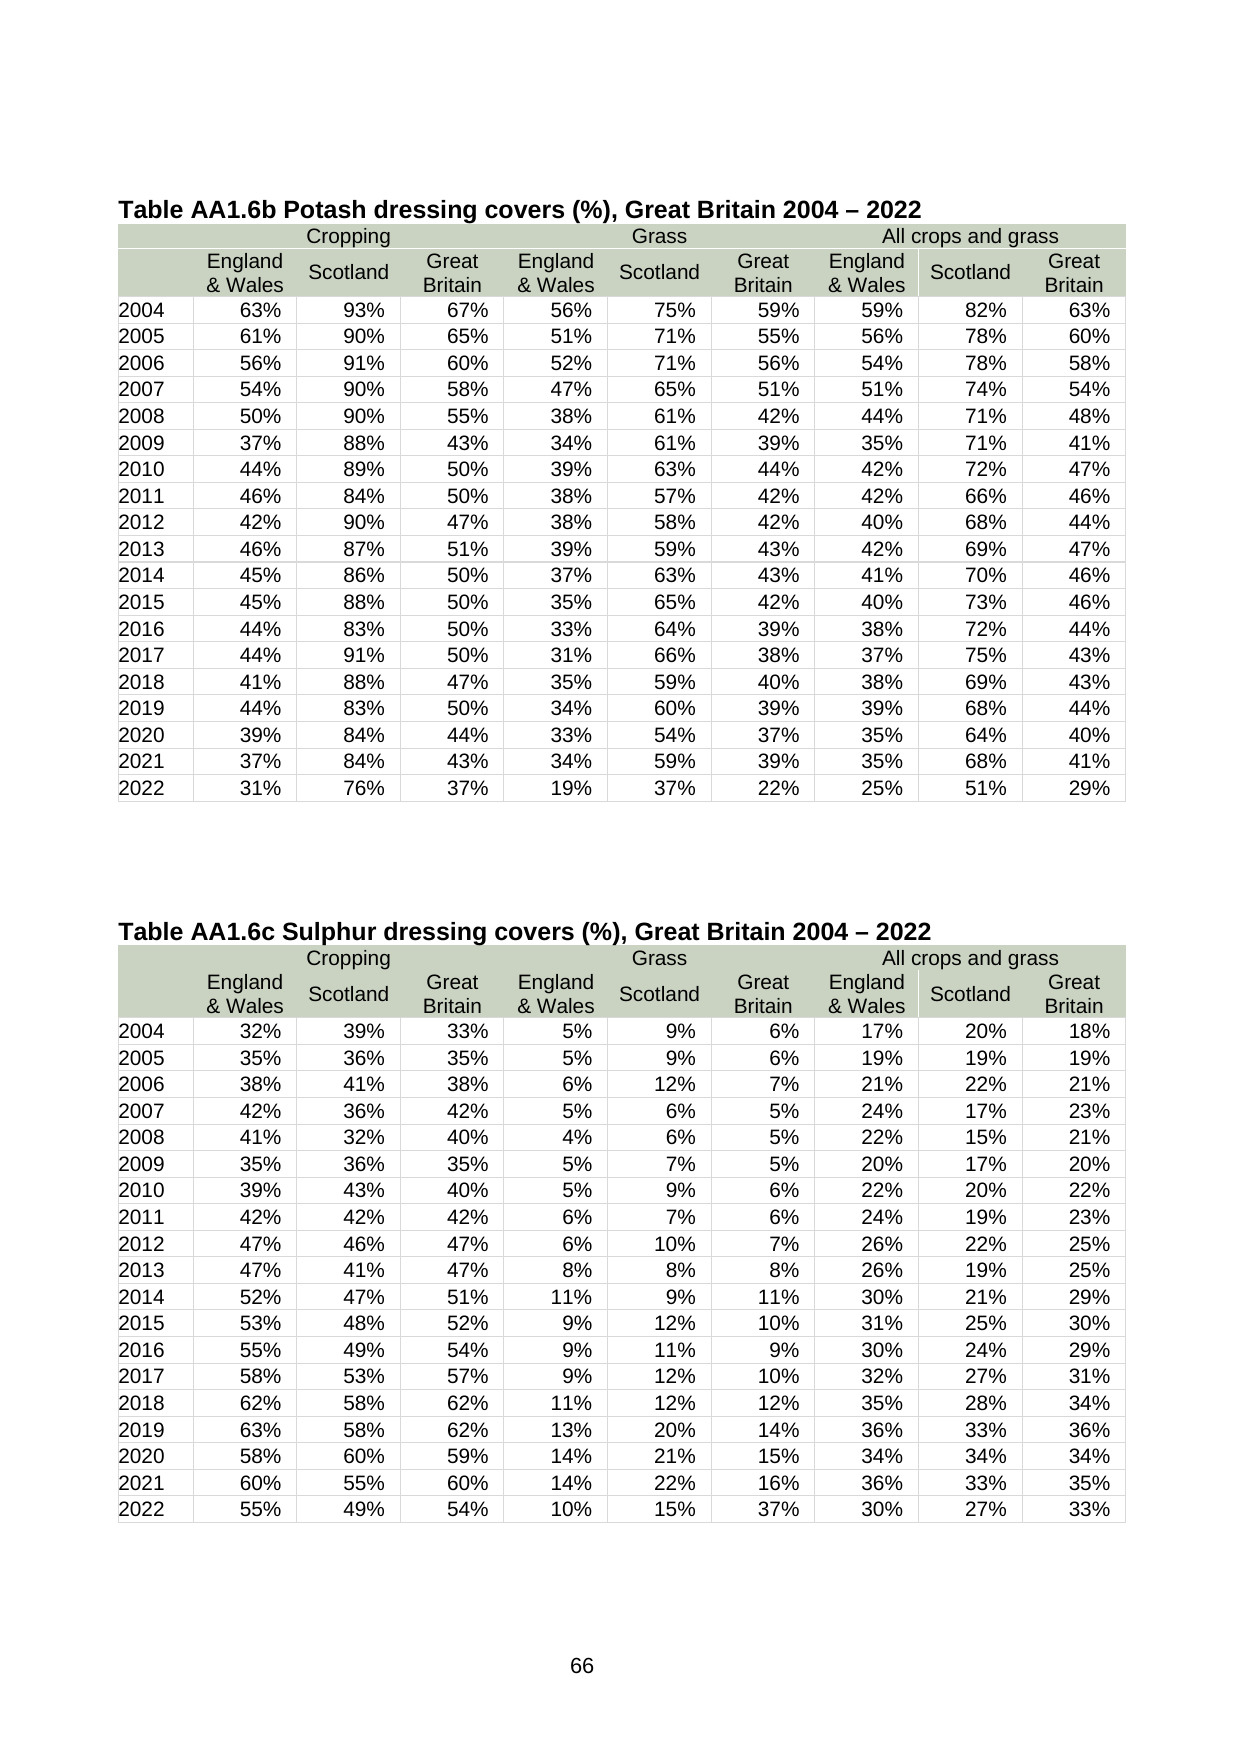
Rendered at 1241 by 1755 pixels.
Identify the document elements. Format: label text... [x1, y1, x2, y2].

table_cell 36% [1023, 1417, 1125, 1442]
table_cell 2006 [119, 1071, 193, 1097]
table_cell 47% [401, 509, 503, 535]
table_cell 9% [608, 1178, 711, 1203]
table_cell 47% [194, 1257, 296, 1283]
table_cell 44% [194, 695, 296, 721]
table_cell 11% [608, 1337, 711, 1362]
table_cell 44% [1023, 509, 1125, 535]
table_cell 59% [608, 749, 711, 774]
table_cell 18% [1023, 1018, 1125, 1044]
table_cell 7% [608, 1204, 711, 1230]
table_cell 11% [712, 1284, 814, 1309]
table_cell 39% [297, 1018, 400, 1044]
table_cell 36% [815, 1417, 918, 1442]
table_cell 42% [401, 1204, 503, 1230]
table_cell 39% [712, 430, 814, 455]
table_cell 38% [815, 669, 918, 694]
table_cell 34% [504, 749, 607, 774]
table_cell 9% [504, 1364, 607, 1389]
table_cell 78% [919, 324, 1022, 349]
table_cell 14% [712, 1417, 814, 1442]
table_cell 14% [504, 1443, 607, 1469]
table_cell 47% [401, 1257, 503, 1283]
table_cell 2014 [119, 563, 193, 588]
table_cell 14% [504, 1470, 607, 1495]
table_cell 31% [504, 642, 607, 668]
table_cell 59% [608, 536, 711, 561]
table_cell 2010 [119, 1178, 193, 1203]
table_cell 6% [504, 1204, 607, 1230]
table_cell 49% [297, 1337, 400, 1362]
table_cell 19% [919, 1045, 1022, 1070]
table_cell 64% [919, 722, 1022, 747]
table_cell 38% [401, 1071, 503, 1097]
table_cell 41% [194, 669, 296, 694]
table_cell 6% [608, 1098, 711, 1123]
table_cell 39% [712, 749, 814, 774]
table_cell 49% [297, 1496, 400, 1522]
table_cell 31% [194, 775, 296, 801]
table_cell 27% [919, 1364, 1022, 1389]
table_cell 42% [194, 1204, 296, 1230]
table_cell 41% [1023, 749, 1125, 774]
table_cell 33% [1023, 1496, 1125, 1522]
table_cell 65% [608, 377, 711, 402]
table_cell 2011 [119, 1204, 193, 1230]
table_cell 20% [815, 1151, 918, 1177]
table_cell 11% [504, 1390, 607, 1416]
table_cell 43% [1023, 642, 1125, 668]
table_cell 51% [401, 536, 503, 561]
table_cell 2017 [119, 1364, 193, 1389]
table_cell 40% [712, 669, 814, 694]
table_cell 42% [194, 509, 296, 535]
table_cell 63% [194, 1417, 296, 1442]
table_cell Great Britain [1022, 970, 1126, 1017]
table_cell 33% [919, 1470, 1022, 1495]
table_cell 65% [401, 324, 503, 349]
table_cell 35% [815, 749, 918, 774]
table_cell 19% [1023, 1045, 1125, 1070]
table_cell 52% [401, 1310, 503, 1336]
table_cell 47% [401, 669, 503, 694]
table_cell 58% [297, 1417, 400, 1442]
table_cell 43% [297, 1178, 400, 1203]
table_cell 43% [1023, 669, 1125, 694]
table_cell 53% [194, 1310, 296, 1336]
table_cell 29% [1023, 775, 1125, 801]
table_cell 41% [297, 1257, 400, 1283]
table_cell 38% [815, 616, 918, 641]
table_cell 20% [1023, 1151, 1125, 1177]
table_cell 37% [815, 642, 918, 668]
table_cell 27% [919, 1496, 1022, 1522]
table_cell 2021 [119, 749, 193, 774]
table_cell 35% [401, 1045, 503, 1070]
table_cell 2021 [119, 1470, 193, 1495]
table_header Cropping [193, 945, 504, 970]
table_cell 31% [1023, 1364, 1125, 1389]
table_cell 62% [401, 1417, 503, 1442]
table_cell 58% [1023, 350, 1125, 376]
table_cell 59% [815, 297, 918, 322]
table_cell 5% [504, 1098, 607, 1123]
table_cell 2007 [119, 377, 193, 402]
table_cell 33% [401, 1018, 503, 1044]
table_cell 73% [919, 589, 1022, 614]
table_cell Scotland [608, 970, 711, 1017]
table_cell 20% [608, 1417, 711, 1442]
table_cell 39% [712, 695, 814, 721]
table_cell England & Wales [815, 249, 918, 296]
table_cell 46% [194, 536, 296, 561]
table_cell 88% [297, 669, 400, 694]
table_cell 7% [712, 1071, 814, 1097]
table_cell 37% [194, 749, 296, 774]
table_cell 24% [815, 1098, 918, 1123]
table_cell 46% [1023, 589, 1125, 614]
table_cell 57% [401, 1364, 503, 1389]
table_cell 2014 [119, 1284, 193, 1309]
table_cell England & Wales [193, 970, 297, 1017]
table_cell [118, 970, 193, 1017]
table_cell 55% [401, 403, 503, 429]
table_header All crops and grass [815, 945, 1126, 970]
table_cell 66% [919, 483, 1022, 508]
table_cell [118, 249, 193, 296]
table_cell 78% [919, 350, 1022, 376]
table_cell 30% [1023, 1310, 1125, 1336]
table_cell 34% [1023, 1443, 1125, 1469]
subtitle Table AA1.6c Sulphur dressing covers (%), Great Britain 2004 – 2022 [118, 917, 1122, 945]
table_cell 60% [1023, 324, 1125, 349]
table_cell 42% [815, 536, 918, 561]
table_cell 40% [401, 1125, 503, 1150]
table_cell 21% [919, 1284, 1022, 1309]
table_cell 46% [194, 483, 296, 508]
table_cell 2018 [119, 1390, 193, 1416]
table_cell 72% [919, 456, 1022, 482]
table_cell 71% [919, 403, 1022, 429]
table_cell 54% [608, 722, 711, 747]
table_cell 6% [712, 1204, 814, 1230]
table_cell 19% [919, 1257, 1022, 1283]
table_cell 17% [815, 1018, 918, 1044]
table_cell 43% [712, 536, 814, 561]
table_cell 51% [401, 1284, 503, 1309]
table_cell 30% [815, 1496, 918, 1522]
table_cell 2004 [119, 1018, 193, 1044]
table_cell 21% [815, 1071, 918, 1097]
table_cell 40% [1023, 722, 1125, 747]
table_cell 6% [712, 1045, 814, 1070]
table_cell 46% [1023, 483, 1125, 508]
table_cell 12% [608, 1390, 711, 1416]
table_cell 88% [297, 430, 400, 455]
table_cell 51% [815, 377, 918, 402]
table_header Grass [504, 945, 815, 970]
table_cell 6% [504, 1071, 607, 1097]
table_cell 36% [815, 1470, 918, 1495]
table_cell 69% [919, 669, 1022, 694]
table_cell 68% [919, 509, 1022, 535]
table_cell 5% [712, 1125, 814, 1150]
table_cell 9% [712, 1337, 814, 1362]
table_cell 38% [504, 403, 607, 429]
table_cell 63% [608, 563, 711, 588]
table_cell 10% [608, 1231, 711, 1256]
table_cell 7% [712, 1231, 814, 1256]
table_cell England & Wales [504, 249, 608, 296]
table_cell 62% [194, 1390, 296, 1416]
table_cell 83% [297, 695, 400, 721]
table_cell 67% [401, 297, 503, 322]
table_cell 71% [608, 350, 711, 376]
table_cell 25% [1023, 1231, 1125, 1256]
table_cell 40% [815, 589, 918, 614]
table_cell 2007 [119, 1098, 193, 1123]
table_cell Great Britain [711, 249, 815, 296]
table_cell 17% [919, 1151, 1022, 1177]
table_cell 42% [712, 483, 814, 508]
table_cell 37% [712, 1496, 814, 1522]
table_cell 36% [297, 1151, 400, 1177]
table_cell 45% [194, 589, 296, 614]
table_cell 54% [194, 377, 296, 402]
table_cell 5% [504, 1045, 607, 1070]
table_cell 4% [504, 1125, 607, 1150]
table_cell 42% [712, 589, 814, 614]
table_cell 30% [815, 1337, 918, 1362]
table_cell 56% [712, 350, 814, 376]
table_cell 19% [919, 1204, 1022, 1230]
table_cell 62% [401, 1390, 503, 1416]
table_cell 42% [297, 1204, 400, 1230]
table_cell 58% [194, 1443, 296, 1469]
table_cell 16% [712, 1470, 814, 1495]
table_cell 2009 [119, 1151, 193, 1177]
table_cell 38% [712, 642, 814, 668]
table_cell 69% [919, 536, 1022, 561]
table_cell 2006 [119, 350, 193, 376]
table_cell 10% [712, 1364, 814, 1389]
table_cell 15% [712, 1443, 814, 1469]
table_cell 61% [608, 430, 711, 455]
table_cell 6% [712, 1178, 814, 1203]
table_cell 50% [401, 695, 503, 721]
table_cell 32% [815, 1364, 918, 1389]
table_cell 47% [194, 1231, 296, 1256]
table_cell 2016 [119, 1337, 193, 1362]
table_cell 35% [194, 1151, 296, 1177]
table_cell 64% [608, 616, 711, 641]
table_cell 63% [608, 456, 711, 482]
table_cell 51% [919, 775, 1022, 801]
table_cell 41% [1023, 430, 1125, 455]
table_cell 34% [504, 695, 607, 721]
table_cell 2015 [119, 1310, 193, 1336]
table_cell 5% [504, 1151, 607, 1177]
table_cell 47% [1023, 456, 1125, 482]
table_cell England & Wales [504, 970, 608, 1017]
table_cell 21% [1023, 1071, 1125, 1097]
table_cell 70% [919, 563, 1022, 588]
table_cell 9% [608, 1284, 711, 1309]
table_cell 42% [815, 456, 918, 482]
table_cell 22% [1023, 1178, 1125, 1203]
table_cell 35% [504, 589, 607, 614]
table_cell 55% [194, 1337, 296, 1362]
table_cell 60% [401, 350, 503, 376]
table_cell England & Wales [815, 970, 918, 1017]
table_cell 29% [1023, 1337, 1125, 1362]
table_cell 63% [194, 297, 296, 322]
table_cell 35% [815, 430, 918, 455]
table_cell 22% [608, 1470, 711, 1495]
table_cell 2010 [119, 456, 193, 482]
table_cell 58% [401, 377, 503, 402]
table_cell 21% [1023, 1125, 1125, 1150]
table_cell 83% [297, 616, 400, 641]
table_cell 55% [297, 1470, 400, 1495]
table_cell 28% [919, 1390, 1022, 1416]
table_cell 37% [194, 430, 296, 455]
table_cell 2020 [119, 1443, 193, 1469]
table_cell 48% [1023, 403, 1125, 429]
table_cell 38% [194, 1071, 296, 1097]
table_cell 25% [1023, 1257, 1125, 1283]
table_cell 38% [504, 509, 607, 535]
table_cell 84% [297, 749, 400, 774]
table_cell 24% [815, 1204, 918, 1230]
table_cell 76% [297, 775, 400, 801]
table_header Grass [504, 224, 815, 248]
table_cell 41% [194, 1125, 296, 1150]
table_cell 56% [815, 324, 918, 349]
table_cell Scotland [608, 249, 711, 296]
table_cell 50% [401, 642, 503, 668]
table_cell 34% [815, 1443, 918, 1469]
table_cell 2005 [119, 1045, 193, 1070]
table_cell 23% [1023, 1204, 1125, 1230]
table_cell 2008 [119, 1125, 193, 1150]
table_cell 55% [712, 324, 814, 349]
table_cell 5% [712, 1151, 814, 1177]
table_cell 40% [815, 509, 918, 535]
table_cell 43% [401, 749, 503, 774]
table_cell 31% [815, 1310, 918, 1336]
table_cell 35% [1023, 1470, 1125, 1495]
table_cell 42% [712, 403, 814, 429]
table_cell 13% [504, 1417, 607, 1442]
table_cell 93% [297, 297, 400, 322]
table_cell 41% [297, 1071, 400, 1097]
table_cell 5% [504, 1018, 607, 1044]
table_cell 57% [608, 483, 711, 508]
table_cell 84% [297, 483, 400, 508]
table_cell 75% [919, 642, 1022, 668]
table_cell 15% [608, 1496, 711, 1522]
table_cell Scotland [297, 249, 400, 296]
table_cell 42% [815, 483, 918, 508]
table_cell 50% [194, 403, 296, 429]
table_cell 35% [815, 722, 918, 747]
table_cell 32% [297, 1125, 400, 1150]
table_cell 2022 [119, 775, 193, 801]
table_cell 2004 [119, 297, 193, 322]
table_cell 68% [919, 695, 1022, 721]
table_cell 6% [712, 1018, 814, 1044]
table_cell 12% [608, 1364, 711, 1389]
table_cell 58% [608, 509, 711, 535]
table_cell 51% [712, 377, 814, 402]
table_cell 50% [401, 616, 503, 641]
table_cell 54% [815, 350, 918, 376]
table_cell Great Britain [1022, 249, 1126, 296]
table_cell 47% [1023, 536, 1125, 561]
table_cell 47% [504, 377, 607, 402]
table_cell 8% [608, 1257, 711, 1283]
table_cell 11% [504, 1284, 607, 1309]
table_cell 21% [608, 1443, 711, 1469]
table_cell 2005 [119, 324, 193, 349]
table_cell 20% [919, 1018, 1022, 1044]
table_cell 39% [712, 616, 814, 641]
table_cell 2022 [119, 1496, 193, 1522]
table_cell 26% [815, 1257, 918, 1283]
table_cell 36% [297, 1098, 400, 1123]
table_cell 2019 [119, 1417, 193, 1442]
table_cell 91% [297, 350, 400, 376]
table_cell 43% [712, 563, 814, 588]
table_cell 5% [712, 1098, 814, 1123]
table_cell Scotland [919, 970, 1022, 1017]
table_cell 22% [712, 775, 814, 801]
table_cell 19% [815, 1045, 918, 1070]
table_cell 42% [401, 1098, 503, 1123]
table_cell 19% [504, 775, 607, 801]
table_cell 59% [712, 297, 814, 322]
table_cell 68% [919, 749, 1022, 774]
table_cell 60% [297, 1443, 400, 1469]
table_cell 56% [194, 350, 296, 376]
table_cell Great Britain [400, 249, 504, 296]
table_cell 44% [194, 456, 296, 482]
table_cell 39% [504, 536, 607, 561]
table_header [118, 224, 193, 248]
table_cell 90% [297, 403, 400, 429]
table_header Cropping [193, 224, 504, 248]
table_cell 33% [504, 722, 607, 747]
table_cell 53% [297, 1364, 400, 1389]
table_cell 59% [401, 1443, 503, 1469]
table_cell 37% [712, 722, 814, 747]
table_cell 54% [1023, 377, 1125, 402]
table_cell 29% [1023, 1284, 1125, 1309]
table_cell 12% [712, 1390, 814, 1416]
table_cell 25% [815, 775, 918, 801]
table_cell 44% [815, 403, 918, 429]
subtitle Table AA1.6b Potash dressing covers (%), Great Britain 2004 – 2022 [118, 195, 1122, 224]
table_cell 42% [194, 1098, 296, 1123]
table_cell 20% [919, 1178, 1022, 1203]
table_cell 44% [1023, 695, 1125, 721]
table_cell 12% [608, 1071, 711, 1097]
table_cell 2016 [119, 616, 193, 641]
table_cell 59% [608, 669, 711, 694]
table_cell Scotland [297, 970, 400, 1017]
table_cell 39% [194, 1178, 296, 1203]
table_cell 9% [504, 1310, 607, 1336]
table_cell 12% [608, 1310, 711, 1336]
table_cell 25% [919, 1310, 1022, 1336]
table_cell 87% [297, 536, 400, 561]
table_cell Great Britain [711, 970, 815, 1017]
table_cell 66% [608, 642, 711, 668]
table_cell 58% [297, 1390, 400, 1416]
table_cell 8% [504, 1257, 607, 1283]
table_cell 35% [401, 1151, 503, 1177]
table_cell 46% [1023, 563, 1125, 588]
table_cell 8% [712, 1257, 814, 1283]
table_cell Scotland [919, 249, 1022, 296]
table_cell 2012 [119, 509, 193, 535]
table_cell 2012 [119, 1231, 193, 1256]
table_cell 47% [401, 1231, 503, 1256]
table_cell 2009 [119, 430, 193, 455]
table_cell 24% [919, 1337, 1022, 1362]
table_cell 74% [919, 377, 1022, 402]
table_cell 71% [919, 430, 1022, 455]
table_cell 43% [401, 430, 503, 455]
table_cell 75% [608, 297, 711, 322]
table_cell 10% [504, 1496, 607, 1522]
table_cell 33% [919, 1417, 1022, 1442]
table_cell 37% [401, 775, 503, 801]
table_cell 50% [401, 483, 503, 508]
table_cell 84% [297, 722, 400, 747]
table_cell 9% [608, 1018, 711, 1044]
table_cell 32% [194, 1018, 296, 1044]
table_cell 88% [297, 589, 400, 614]
table_cell 47% [297, 1284, 400, 1309]
table_cell 9% [504, 1337, 607, 1362]
table_cell 2020 [119, 722, 193, 747]
table_cell 2013 [119, 1257, 193, 1283]
table_cell 44% [194, 642, 296, 668]
table_cell 37% [608, 775, 711, 801]
table_cell 50% [401, 589, 503, 614]
table_cell 2015 [119, 589, 193, 614]
table_cell 90% [297, 324, 400, 349]
table_cell 2008 [119, 403, 193, 429]
table_cell Great Britain [400, 970, 504, 1017]
table_cell 23% [1023, 1098, 1125, 1123]
table_cell 90% [297, 509, 400, 535]
table_cell 2017 [119, 642, 193, 668]
table_cell 90% [297, 377, 400, 402]
table_cell 26% [815, 1231, 918, 1256]
table_cell 44% [401, 722, 503, 747]
table_cell 17% [919, 1098, 1022, 1123]
table_cell 30% [815, 1284, 918, 1309]
table_cell 40% [401, 1178, 503, 1203]
table_cell 60% [194, 1470, 296, 1495]
table_cell 51% [504, 324, 607, 349]
table_cell 89% [297, 456, 400, 482]
table_cell 39% [504, 456, 607, 482]
table_cell 9% [608, 1045, 711, 1070]
table_cell 2019 [119, 695, 193, 721]
table_cell 41% [815, 563, 918, 588]
table_cell 55% [194, 1496, 296, 1522]
table_cell 34% [919, 1443, 1022, 1469]
table_cell 72% [919, 616, 1022, 641]
table_cell 52% [194, 1284, 296, 1309]
table_cell 34% [1023, 1390, 1125, 1416]
table_cell 2013 [119, 536, 193, 561]
table_header [118, 945, 193, 970]
table_cell 60% [401, 1470, 503, 1495]
table_cell 34% [504, 430, 607, 455]
table_cell 35% [194, 1045, 296, 1070]
table_cell England & Wales [193, 249, 297, 296]
table_cell 36% [297, 1045, 400, 1070]
table_cell 22% [919, 1071, 1022, 1097]
table_cell 2011 [119, 483, 193, 508]
table_cell 71% [608, 324, 711, 349]
table_cell 50% [401, 456, 503, 482]
table_cell 63% [1023, 297, 1125, 322]
table_cell 48% [297, 1310, 400, 1336]
table_cell 52% [504, 350, 607, 376]
table_cell 56% [504, 297, 607, 322]
table_cell 58% [194, 1364, 296, 1389]
table_cell 44% [194, 616, 296, 641]
table_cell 7% [608, 1151, 711, 1177]
table_cell 46% [297, 1231, 400, 1256]
table_cell 44% [1023, 616, 1125, 641]
table_cell 61% [608, 403, 711, 429]
table_cell 39% [194, 722, 296, 747]
table_cell 22% [815, 1178, 918, 1203]
table_cell 61% [194, 324, 296, 349]
table_cell 33% [504, 616, 607, 641]
table_cell 22% [919, 1231, 1022, 1256]
table_cell 6% [504, 1231, 607, 1256]
table_cell 60% [608, 695, 711, 721]
table_cell 82% [919, 297, 1022, 322]
table_cell 45% [194, 563, 296, 588]
table_cell 50% [401, 563, 503, 588]
table_cell 38% [504, 483, 607, 508]
table_cell 91% [297, 642, 400, 668]
table_cell 37% [504, 563, 607, 588]
table_cell 86% [297, 563, 400, 588]
table_cell 10% [712, 1310, 814, 1336]
table_cell 22% [815, 1125, 918, 1150]
table_cell 54% [401, 1337, 503, 1362]
table_cell 35% [504, 669, 607, 694]
table_cell 42% [712, 509, 814, 535]
table_cell 6% [608, 1125, 711, 1150]
table_cell 2018 [119, 669, 193, 694]
table_cell 35% [815, 1390, 918, 1416]
table_cell 44% [712, 456, 814, 482]
table_cell 5% [504, 1178, 607, 1203]
table_cell 39% [815, 695, 918, 721]
table_header All crops and grass [815, 224, 1126, 248]
table_cell 65% [608, 589, 711, 614]
table_cell 15% [919, 1125, 1022, 1150]
table_cell 54% [401, 1496, 503, 1522]
